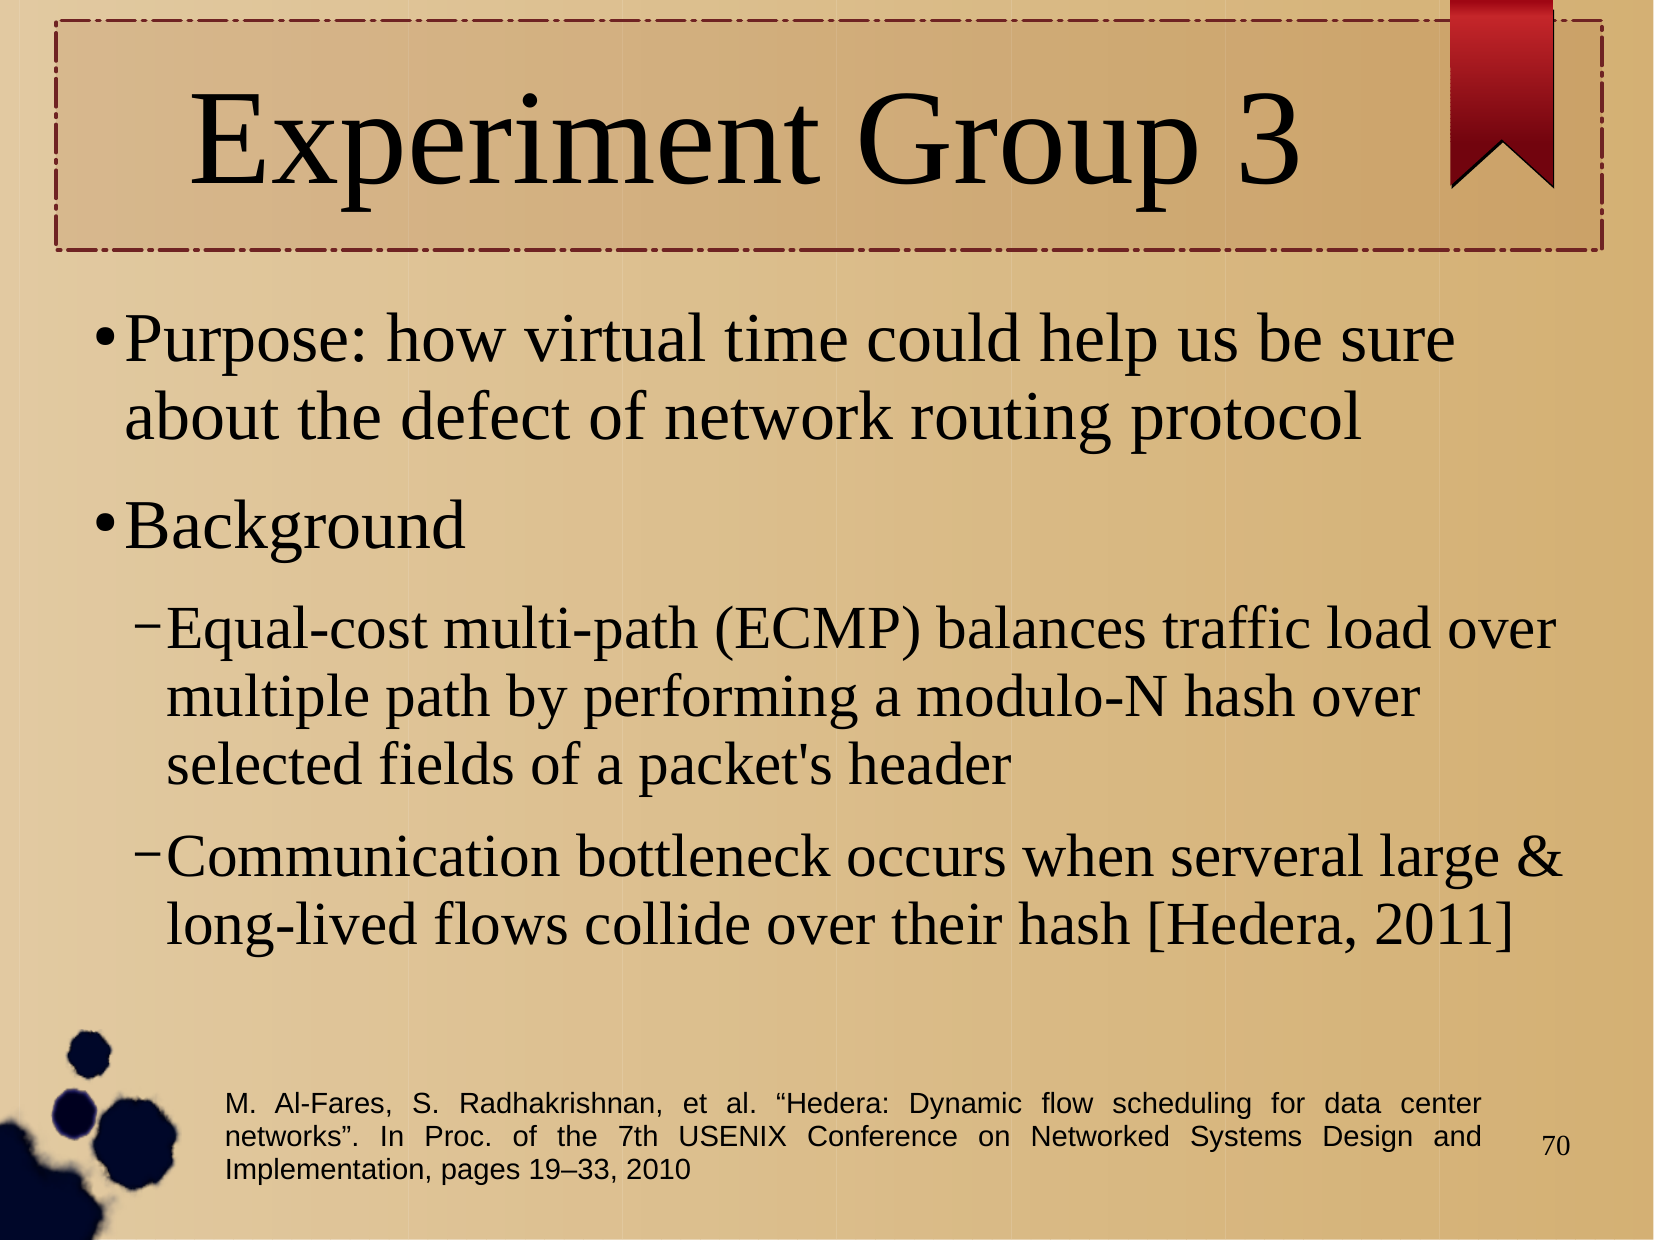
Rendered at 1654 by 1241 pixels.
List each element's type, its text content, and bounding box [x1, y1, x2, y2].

list Purpose: how virtual time could help us be sure about the defect of network routing protocol Background Equal-cost multi-path (ECMP) balances traffic load over multiple path by performing a modulo-N hash over selected fields of a packet's header Communication bottleneck occurs when serveral large & long-lived flows collide over their hash [Hedera, 2011] [82, 299, 1571, 1019]
text_box M. Al-Fares, S. Radhakrishnan, et al. “Hedera: Dynamic flow scheduling for data center networks”. In Proc. of the 7th USENIX Conference on Networked Systems Design and Implementation, pages 19–33, 2010 [210, 1080, 1499, 1221]
title Experiment Group 3 [82, 47, 1412, 229]
